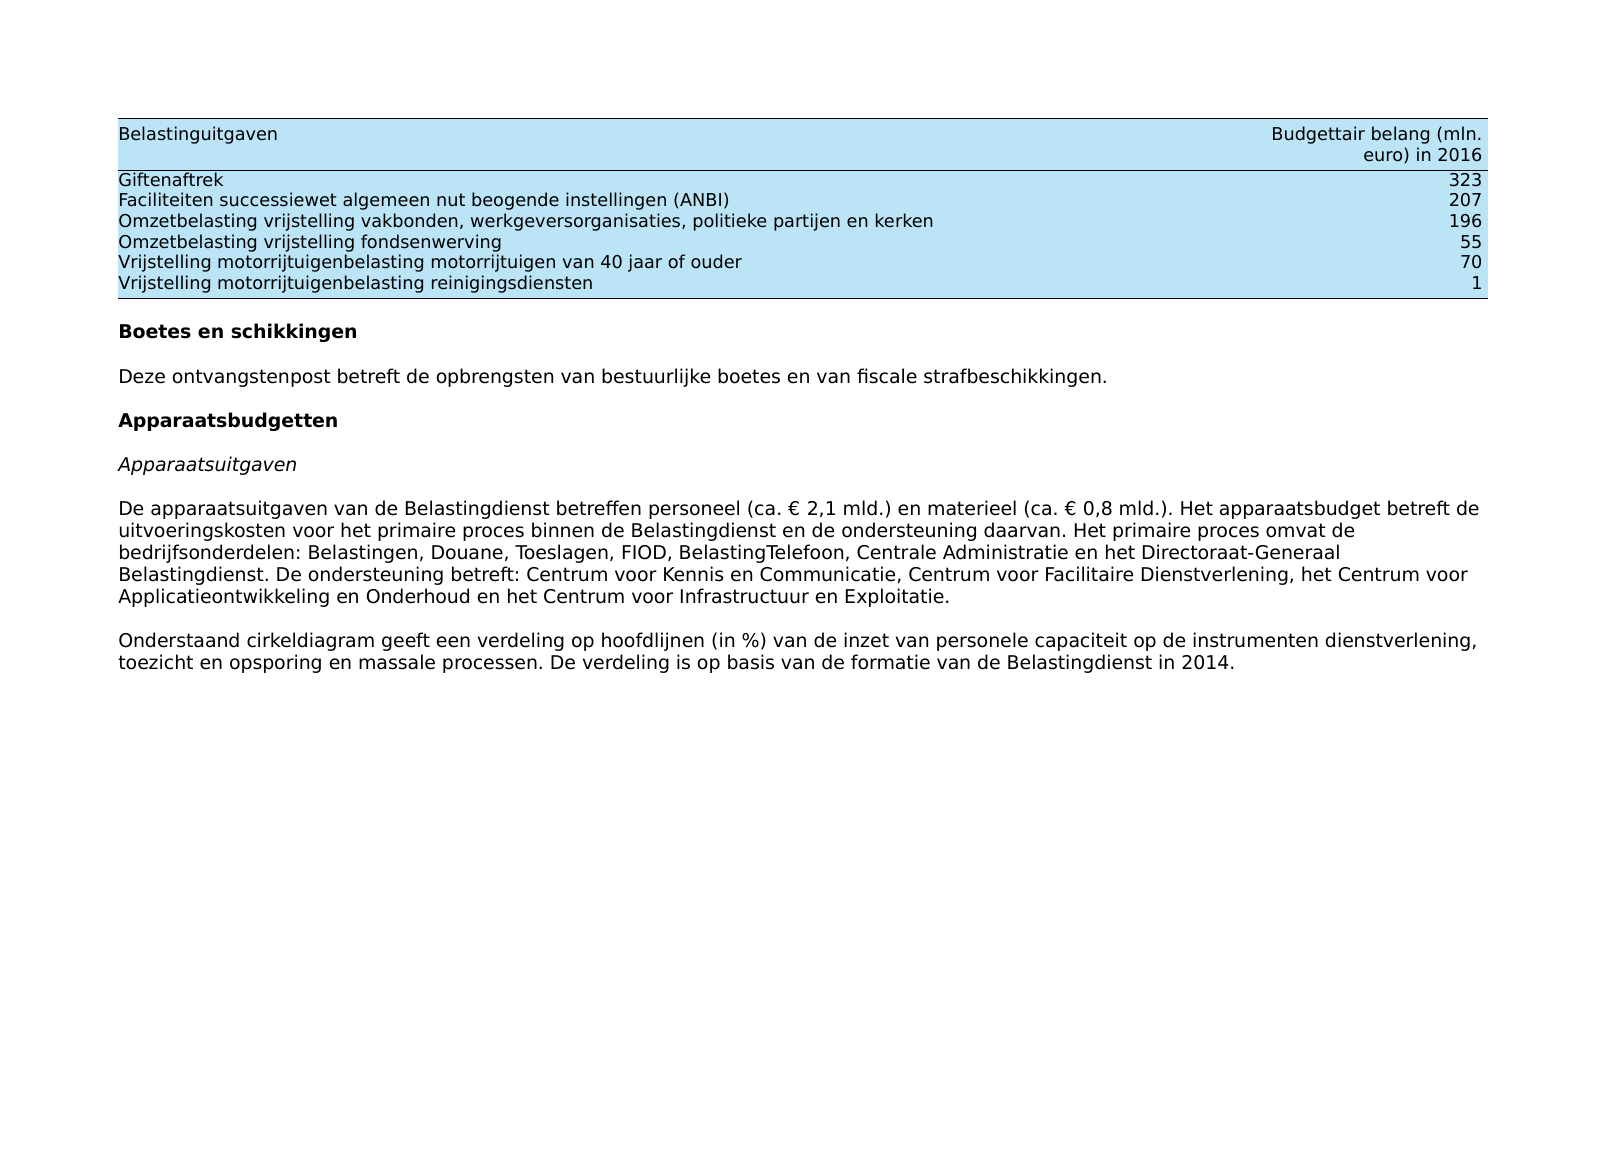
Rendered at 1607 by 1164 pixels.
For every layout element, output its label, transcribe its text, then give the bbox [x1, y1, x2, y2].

text Deze ontvangstenpost betreft de opbrengsten van bestuurlijke boetes en van fiscale strafbeschikkingen. [118, 366, 1488, 388]
table_cell Omzetbelasting vrijstelling vakbonden, werkgeversorganisaties, politieke partijen en kerken [118, 211, 1214, 232]
table_cell Giftenaftrek [118, 171, 1214, 190]
text Onderstaand cirkeldiagram geeft een verdeling op hoofdlijnen (in %) van de inzet van personele capaciteit op de instrumenten dienstverlening, toezicht en opsporing en massale processen. De verdeling is op basis van de formatie van de Belastingdienst in 2014. [118, 630, 1488, 674]
table_cell 323 [1214, 171, 1488, 190]
table_cell 196 [1214, 211, 1488, 232]
table_cell Omzetbelasting vrijstelling fondsenwerving [118, 232, 1214, 252]
table_header Budgettair belang (mln. euro) in 2016 [1214, 119, 1488, 170]
table_cell 70 [1214, 252, 1488, 273]
subtitle Apparaatsuitgaven [118, 454, 1488, 476]
table_cell Faciliteiten successiewet algemeen nut beogende instellingen (ANBI) [118, 190, 1214, 211]
table_cell 1 [1214, 273, 1488, 298]
table_cell Vrijstelling motorrijtuigenbelasting motorrijtuigen van 40 jaar of ouder [118, 252, 1214, 273]
subtitle Apparaatsbudgetten [118, 410, 1488, 432]
table_header Belastinguitgaven [118, 119, 1214, 170]
text De apparaatsuitgaven van de Belastingdienst betreffen personeel (ca. € 2,1 mld.) en materieel (ca. € 0,8 mld.). Het apparaatsbudget betreft de uitvoeringskosten voor het primaire proces binnen de Belastingdienst en de ondersteuning daarvan. Het primaire proces omvat de bedrijfsonderdelen: Belastingen, Douane, Toeslagen, FIOD, BelastingTelefoon, Centrale Administratie en het Directoraat-Generaal Belastingdienst. De ondersteuning betreft: Centrum voor Kennis en Communicatie, Centrum voor Facilitaire Dienstverlening, het Centrum voor Applicatieontwikkeling en Onderhoud en het Centrum voor Infrastructuur en Exploitatie. [118, 498, 1488, 608]
table_cell 55 [1214, 232, 1488, 252]
table_cell 207 [1214, 190, 1488, 211]
table_cell Vrijstelling motorrijtuigenbelasting reinigingsdiensten [118, 273, 1214, 298]
subtitle Boetes en schikkingen [118, 321, 1488, 343]
